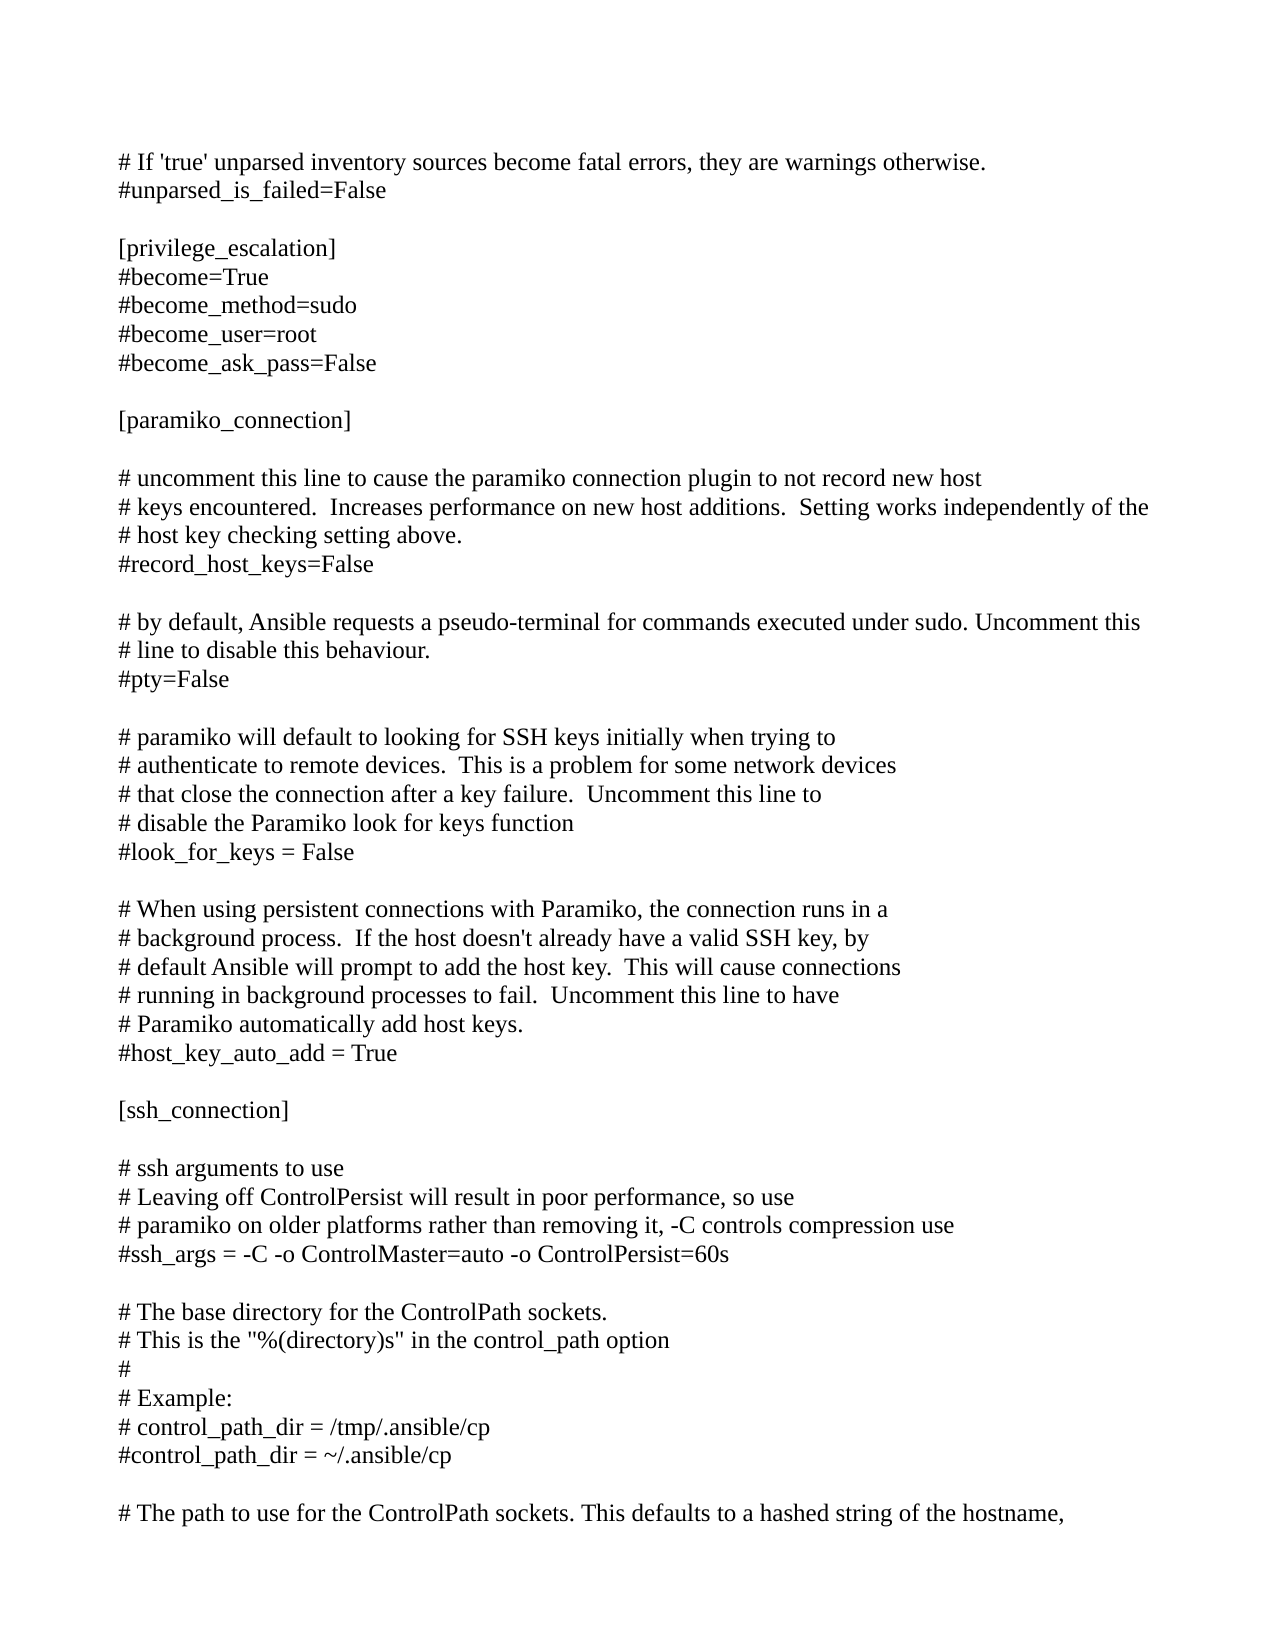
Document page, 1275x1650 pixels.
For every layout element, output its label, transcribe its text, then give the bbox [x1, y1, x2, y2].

text [privilege_escalation] [118, 233, 1157, 262]
text [paramiko_connection] [118, 406, 1157, 434]
text # keys encountered. Increases performance on new host additions. Setting works independently of the [118, 492, 1157, 521]
text #unparsed_is_failed=False [118, 176, 1157, 204]
text # host key checking setting above. [118, 521, 1157, 549]
text # This is the "%(directory)s" in the control_path option [118, 1326, 1157, 1354]
text # line to disable this behaviour. [118, 636, 1157, 664]
text #become=True [118, 262, 1157, 291]
text # If 'true' unparsed inventory sources become fatal errors, they are warnings otherwise. [118, 147, 1157, 176]
text # paramiko on older platforms rather than removing it, -C controls compression use [118, 1211, 1157, 1239]
text # authenticate to remote devices. This is a problem for some network devices [118, 751, 1157, 779]
text # ssh arguments to use [118, 1153, 1157, 1182]
text # [118, 1354, 1157, 1383]
text # by default, Ansible requests a pseudo-terminal for commands executed under sudo. Uncomment this [118, 607, 1157, 636]
text # The base directory for the ControlPath sockets. [118, 1297, 1157, 1326]
text # Paramiko automatically add host keys. [118, 1009, 1157, 1038]
text #record_host_keys=False [118, 549, 1157, 578]
text #host_key_auto_add = True [118, 1038, 1157, 1067]
text # disable the Paramiko look for keys function [118, 808, 1157, 837]
text # When using persistent connections with Paramiko, the connection runs in a [118, 894, 1157, 923]
text # that close the connection after a key failure. Uncomment this line to [118, 779, 1157, 808]
text #become_user=root [118, 319, 1157, 348]
text #become_method=sudo [118, 291, 1157, 319]
text # Example: [118, 1383, 1157, 1412]
text # default Ansible will prompt to add the host key. This will cause connections [118, 952, 1157, 981]
text # Leaving off ControlPersist will result in poor performance, so use [118, 1182, 1157, 1211]
text # uncomment this line to cause the paramiko connection plugin to not record new host [118, 463, 1157, 492]
text #ssh_args = -C -o ControlMaster=auto -o ControlPersist=60s [118, 1239, 1157, 1268]
text #look_for_keys = False [118, 837, 1157, 866]
text # paramiko will default to looking for SSH keys initially when trying to [118, 722, 1157, 751]
text #become_ask_pass=False [118, 348, 1157, 377]
text # control_path_dir = /tmp/.ansible/cp [118, 1412, 1157, 1441]
text # The path to use for the ControlPath sockets. This defaults to a hashed string of the hostname, [118, 1498, 1157, 1527]
text #pty=False [118, 664, 1157, 693]
text #control_path_dir = ~/.ansible/cp [118, 1441, 1157, 1469]
text [ssh_connection] [118, 1096, 1157, 1124]
text # running in background processes to fail. Uncomment this line to have [118, 981, 1157, 1009]
text # background process. If the host doesn't already have a valid SSH key, by [118, 923, 1157, 952]
